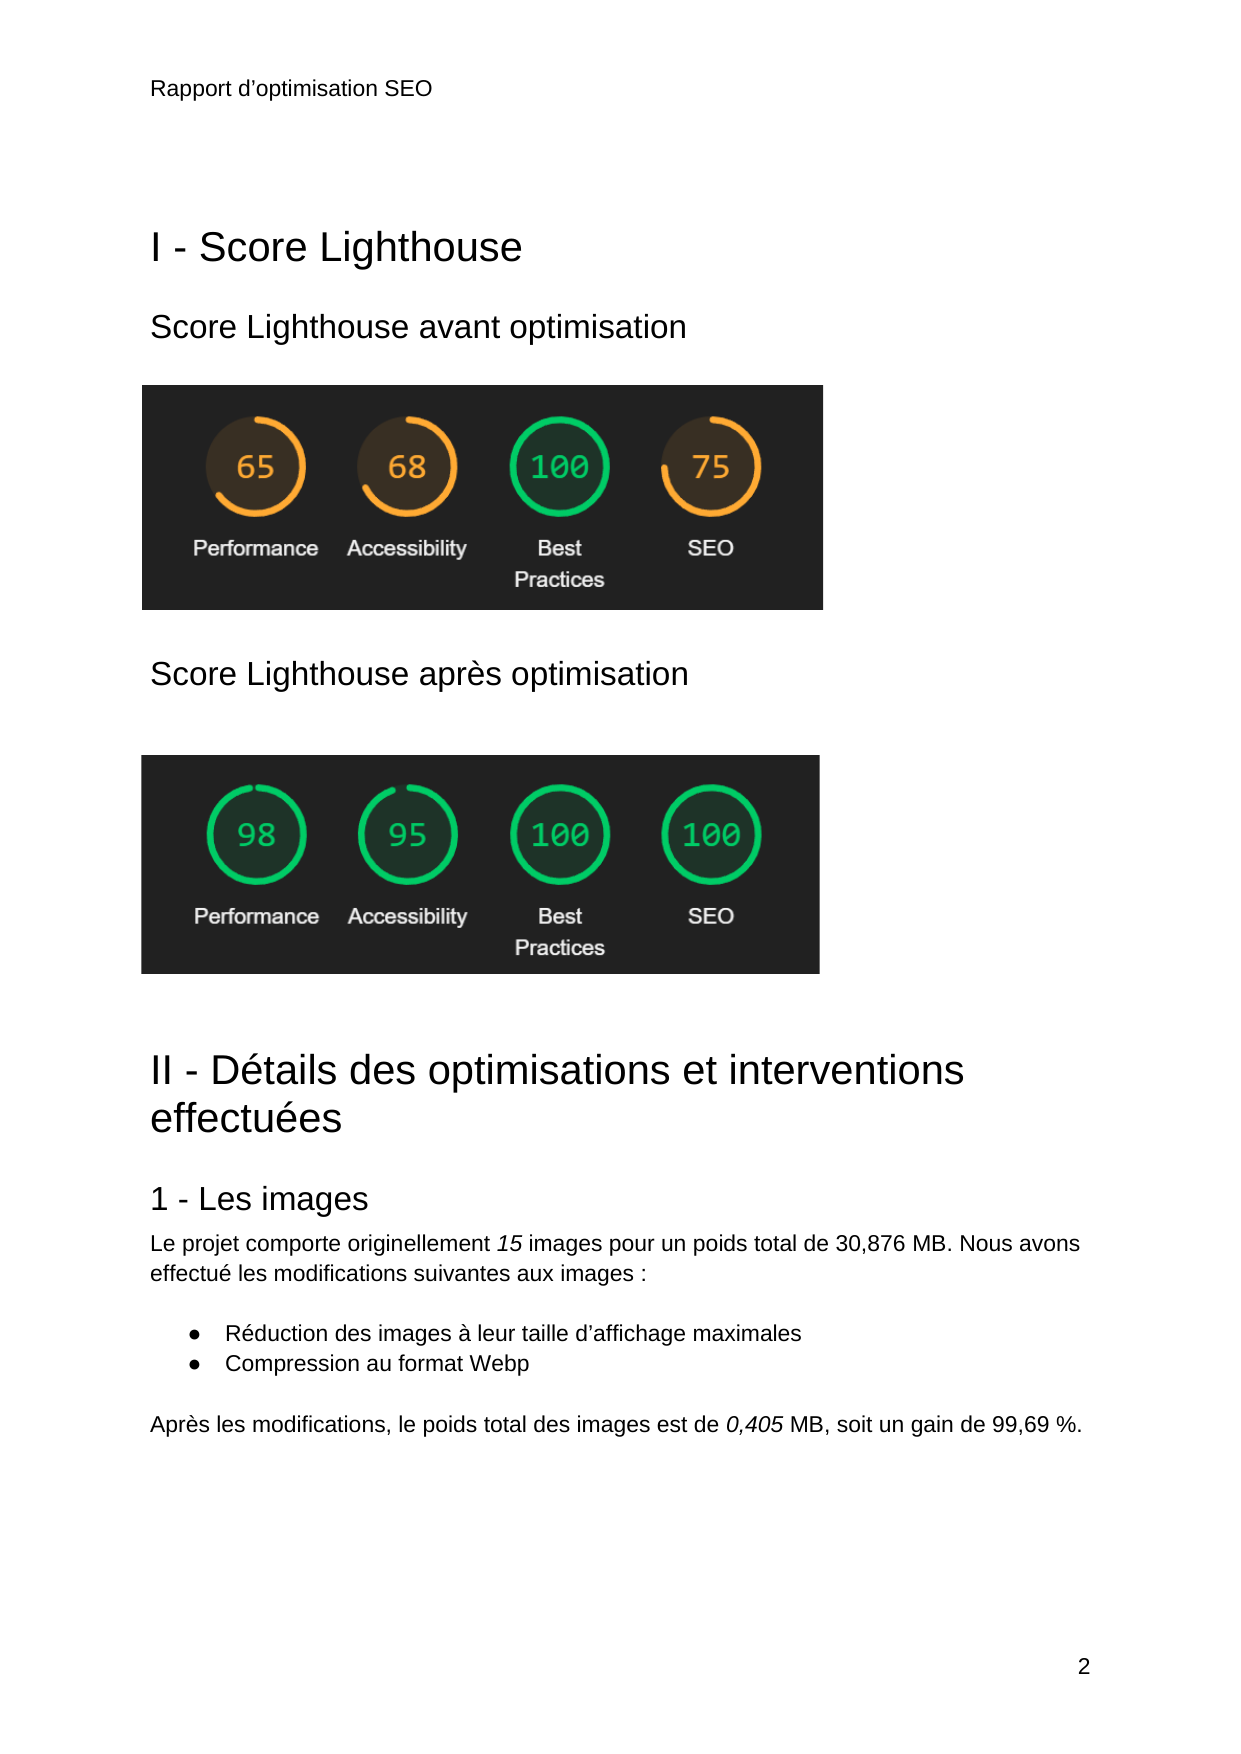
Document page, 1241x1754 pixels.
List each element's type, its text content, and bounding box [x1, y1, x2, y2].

subtitle I - Score Lighthouse [150, 222, 1090, 270]
picture [142, 385, 824, 610]
list Compression au format Webp [187, 1350, 1090, 1377]
list Réduction des images à leur taille d’affichage maximales [187, 1320, 1090, 1347]
subtitle II - Détails des optimisations et interventions effectuées [150, 1045, 1090, 1141]
picture [141, 755, 820, 974]
subtitle Score Lighthouse avant optimisation [150, 307, 1090, 346]
text Après les modifications, le poids total des images est de 0,405 MB, soit un gain de 99,69 %. [150, 1411, 1090, 1437]
text Le projet comporte originellement 15 images pour un poids total de 30,876 MB. Nous avons effectué les modifications suivantes aux images : [150, 1229, 1090, 1286]
subtitle Score Lighthouse après optimisation [150, 654, 1090, 692]
subtitle 1 - Les images [150, 1179, 1090, 1217]
